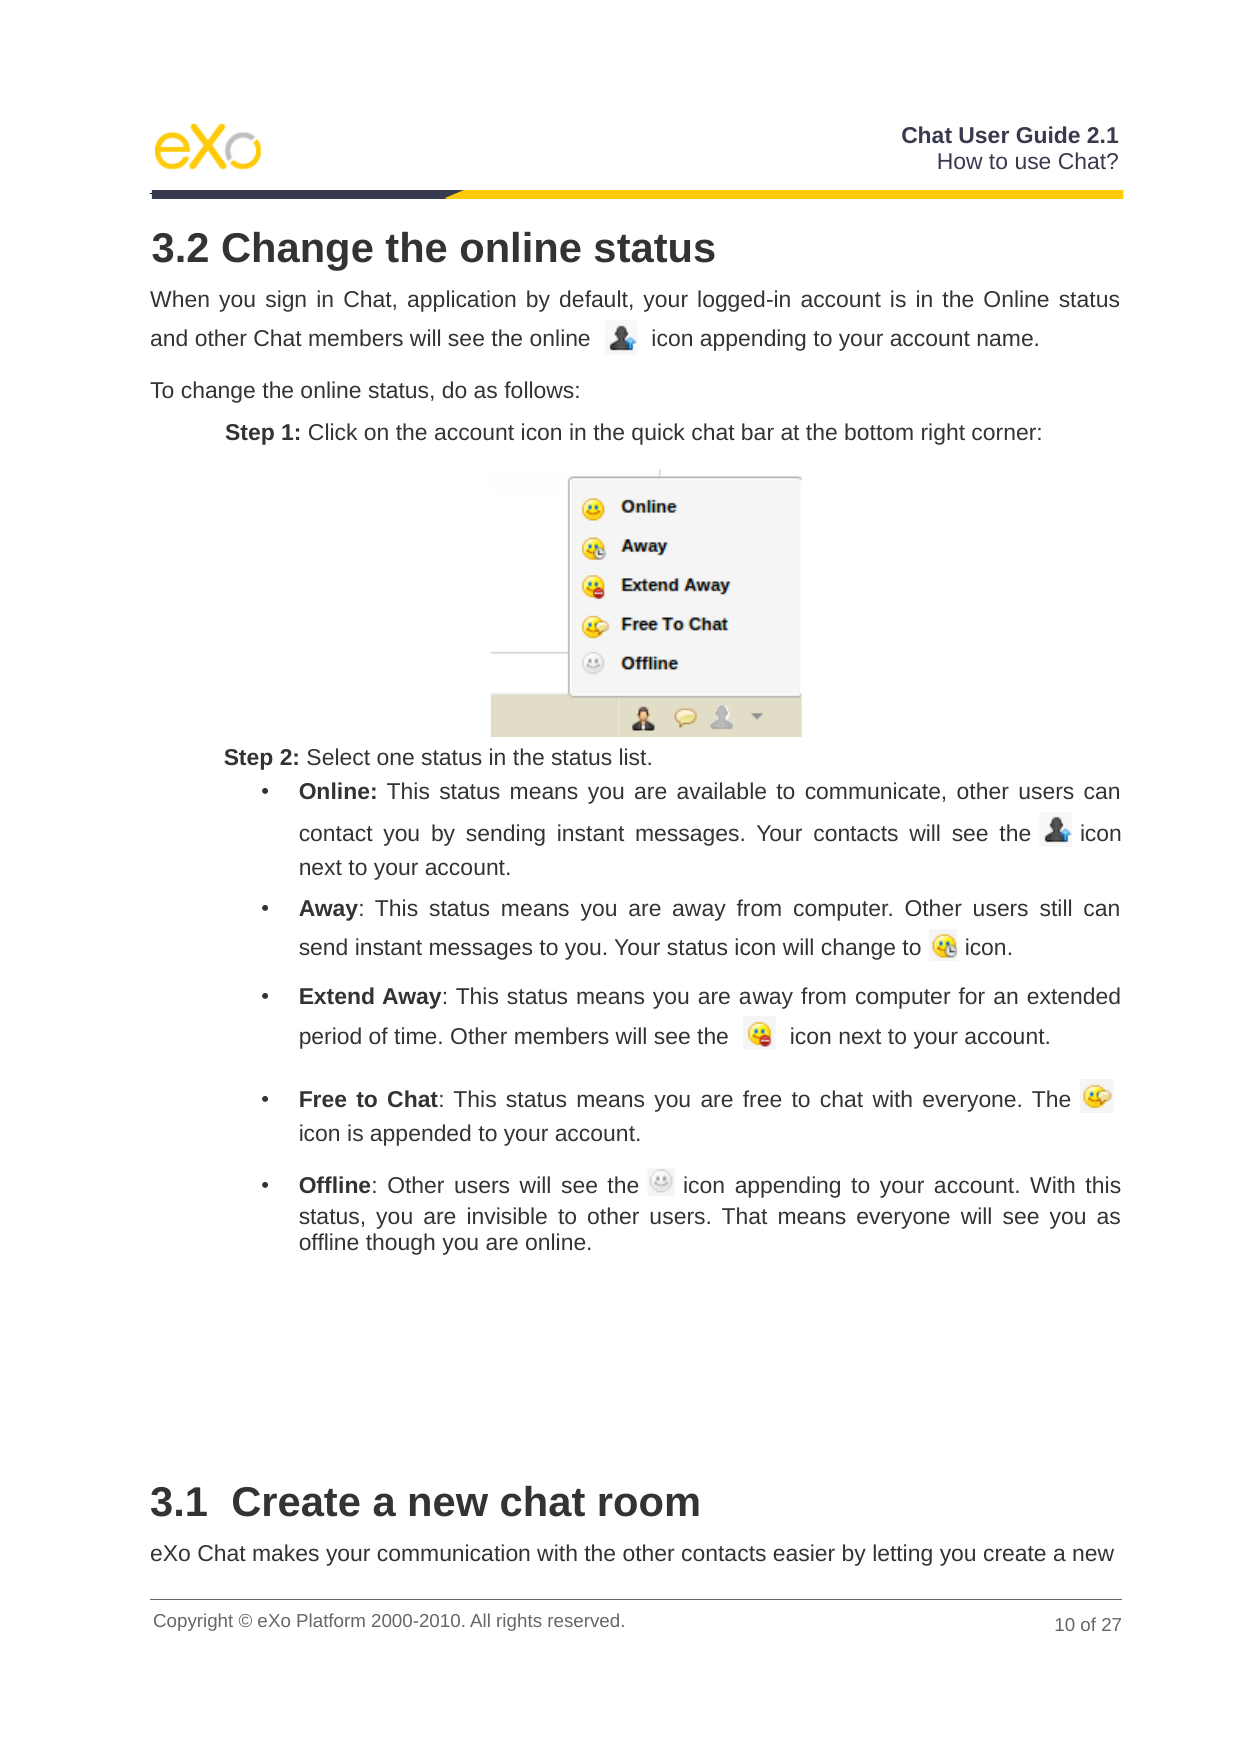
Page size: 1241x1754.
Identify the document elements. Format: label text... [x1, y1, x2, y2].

subtitle Change the online status [151, 223, 1122, 271]
picture [647, 1168, 676, 1196]
picture [742, 1016, 776, 1050]
picture [604, 320, 638, 355]
text When you sign in Chat, application by default, your logged-in account is in the Online status and other Chat members will see the online icon appending to your account name. [150, 286, 1122, 362]
list Extend Away: This status means you are away from computer for an extended period of time. Other members will see the icon next to your account. [261, 983, 1122, 1057]
list Step 1: Click on the account icon in the quick chat bar at the bottom right corner: [187, 418, 1122, 445]
text To change the online status, do as follows: [150, 377, 1122, 403]
list Online: This status means you are available to communicate, other users can contact you by sending instant messages. Your contacts will see theicon next to your account. [261, 778, 1122, 880]
text eXo Chat makes your communication with the other contacts easier by letting you create a new [150, 1540, 1122, 1566]
subtitle Create a new chat room [150, 1477, 1122, 1525]
picture [928, 929, 958, 961]
picture [490, 469, 802, 737]
picture [1039, 812, 1073, 847]
picture [151, 190, 1124, 199]
list Offline: Other users will see theicon appending to your account. With this status, you are invisible to other users. That means everyone will see you as offline though you are online. [261, 1161, 1122, 1255]
list Away: This status means you are away from computer. Other users still can send instant messages to you. Your status icon will change toicon. [261, 895, 1122, 968]
picture [155, 123, 262, 170]
picture [1079, 1079, 1115, 1113]
text Step 2: Select one status in the status list. [150, 452, 1122, 771]
list Free to Chat: This status means you are free to chat with everyone. The icon is appended to your account. [261, 1072, 1122, 1146]
